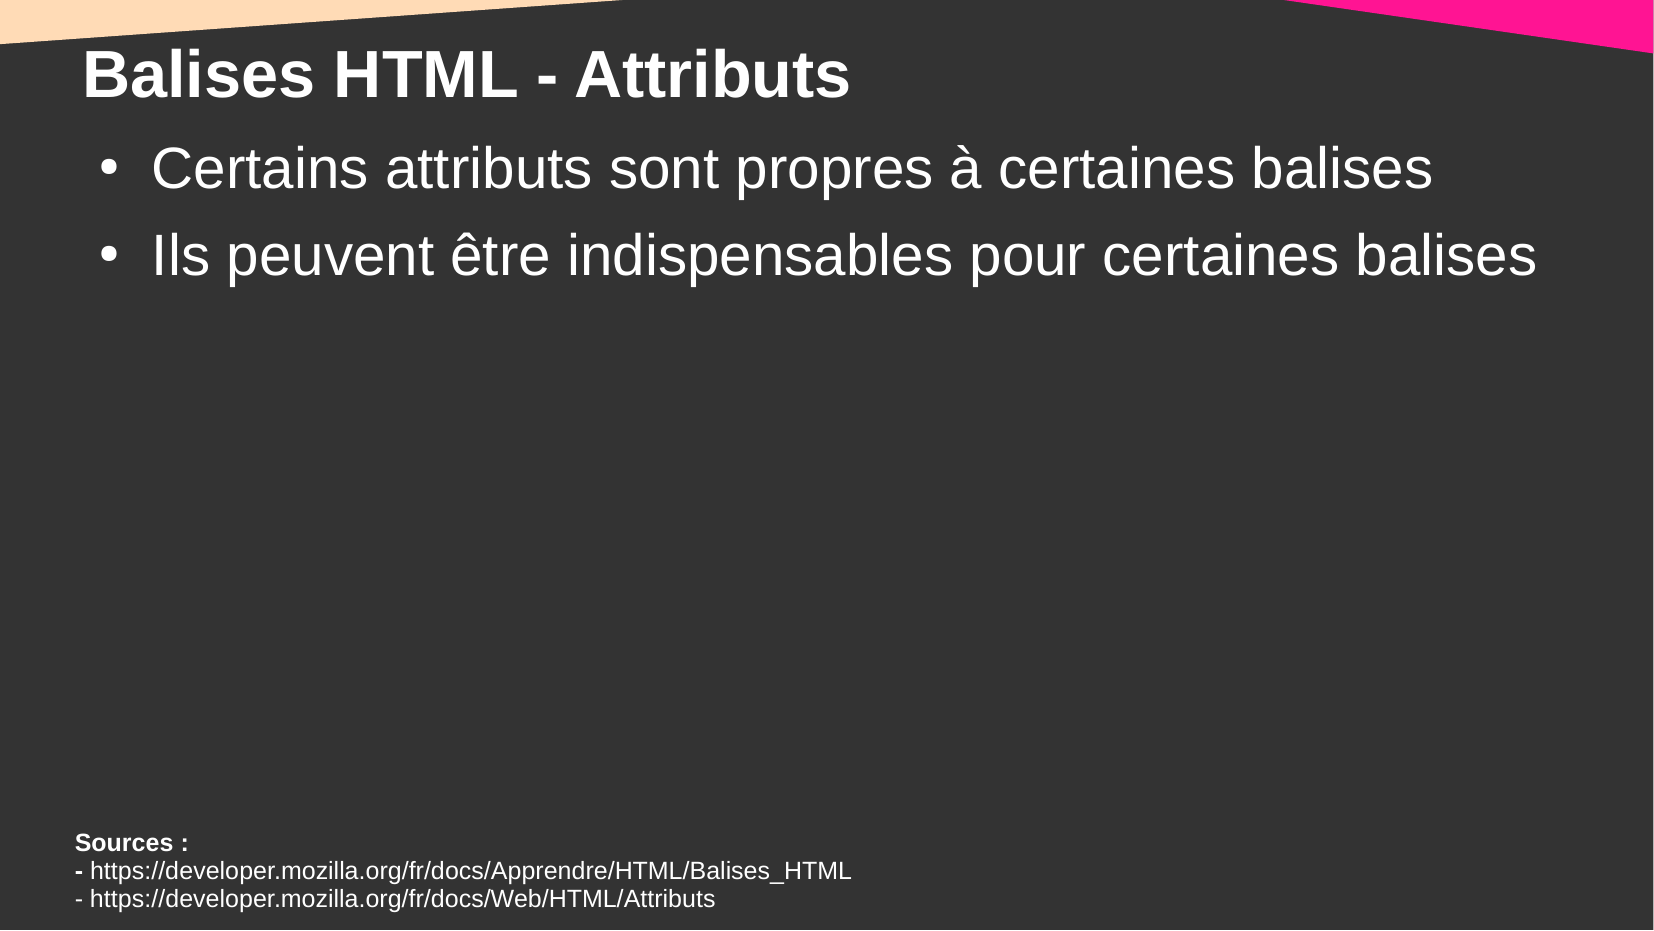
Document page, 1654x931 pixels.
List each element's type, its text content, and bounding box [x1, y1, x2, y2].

text_box Sources : - https://developer.mozilla.org/fr/docs/Apprendre/HTML/Balises_HTML - https://developer.mozilla.org/fr/docs/Web/HTML/Attributs [59, 821, 1546, 920]
list Certains attributs sont propres à certaines balises Ils peuvent être indispensables pour certaines balises [80, 135, 1605, 788]
title Balises HTML - Attributs [82, 37, 1571, 114]
text_box [1283, 0, 1654, 54]
text_box [0, 0, 623, 45]
